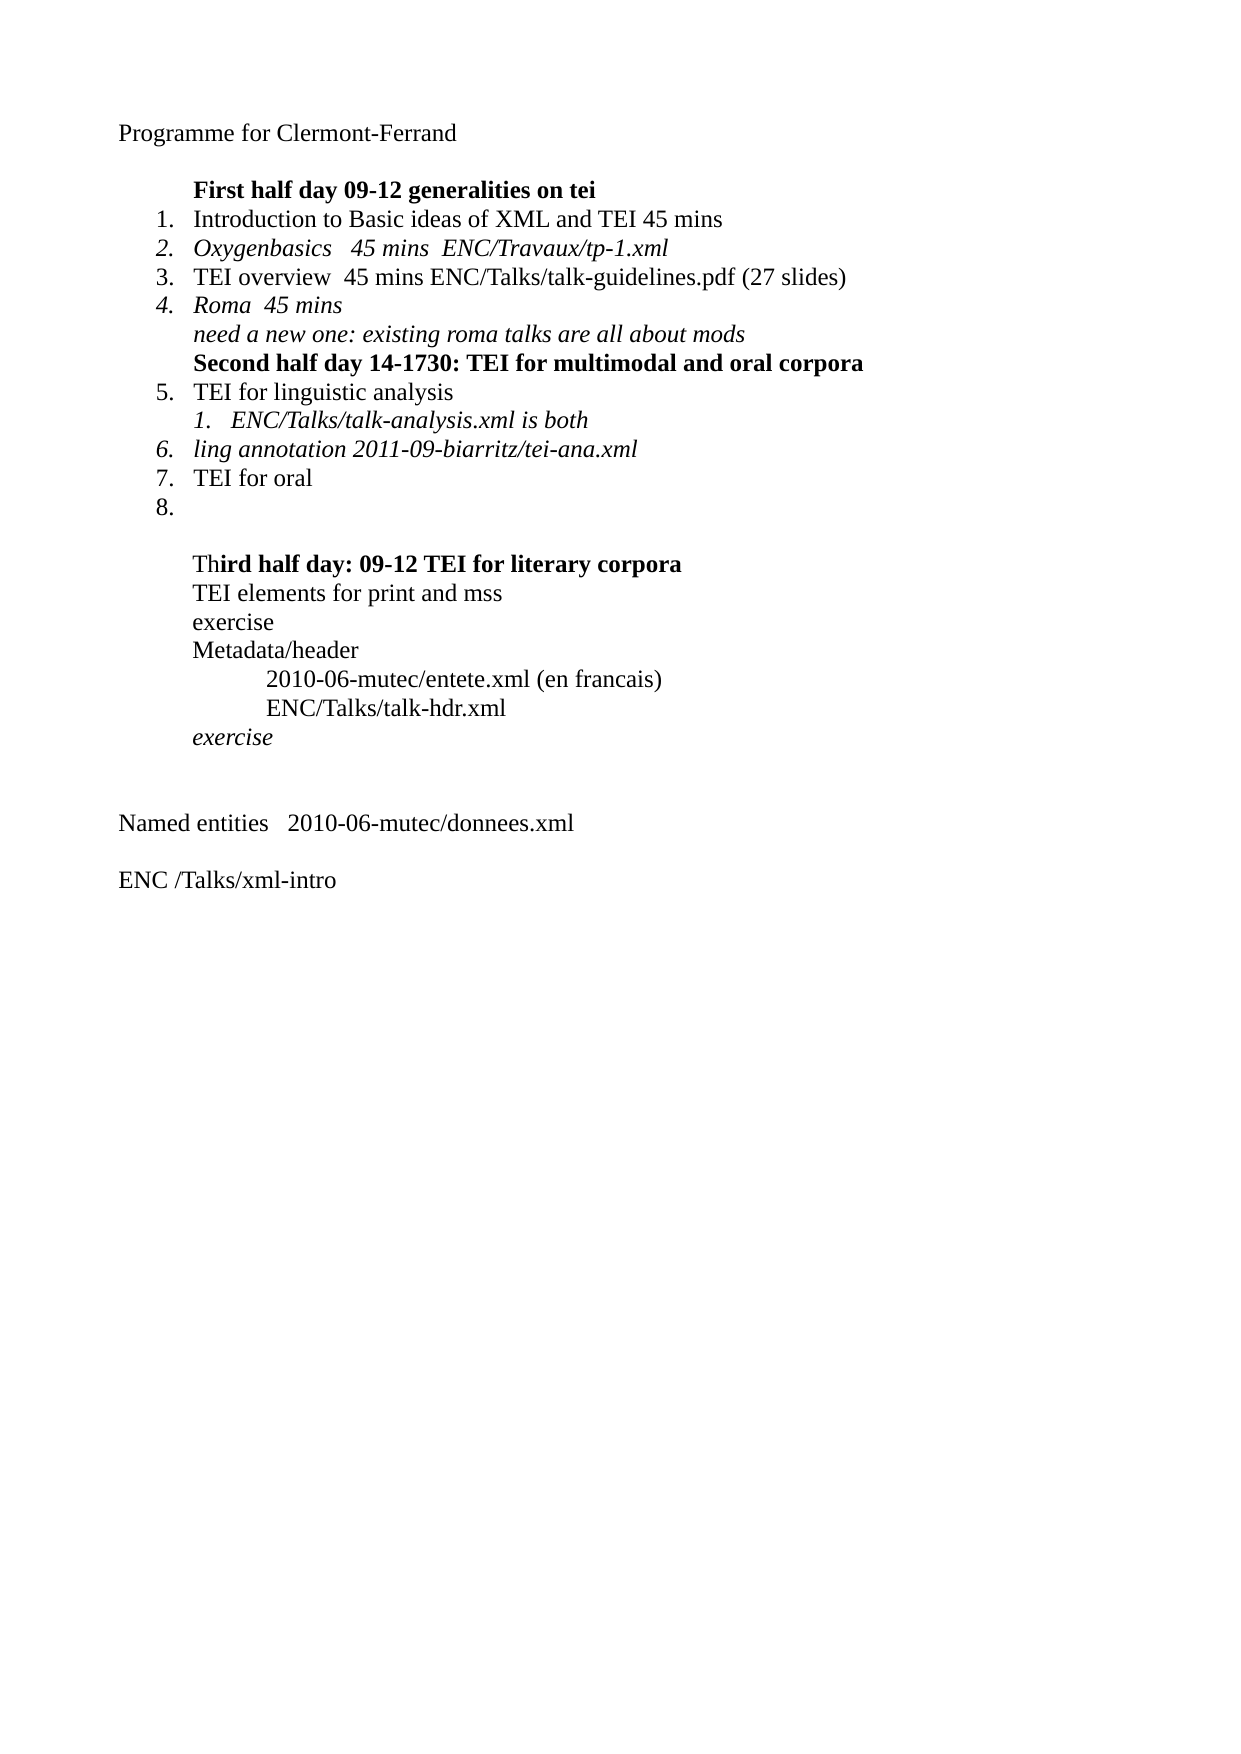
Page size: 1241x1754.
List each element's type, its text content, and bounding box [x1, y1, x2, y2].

list ENC/Talks/talk-analysis.xml is both [193, 406, 1122, 434]
text Metadata/header [118, 636, 1122, 664]
text TEI elements for print and mss [118, 578, 1122, 607]
text ENC/Talks/talk-hdr.xml [118, 693, 1122, 722]
list First half day 09-12 generalities on tei [156, 176, 1122, 204]
list TEI for oral [156, 463, 1122, 492]
text exercise [118, 722, 1122, 751]
text Third half day: 09-12 TEI for literary corpora [118, 549, 1122, 578]
text exercise [118, 607, 1122, 636]
list Introduction to Basic ideas of XML and TEI 45 mins [156, 204, 1122, 233]
list Oxygenbasics 45 mins ENC/Travaux/tp-1.xml [156, 233, 1122, 262]
list Second half day 14-1730: TEI for multimodal and oral corpora [156, 348, 1122, 377]
list TEI overview 45 mins ENC/Talks/talk-guidelines.pdf (27 slides) [156, 262, 1122, 291]
list need a new one: existing roma talks are all about mods [156, 319, 1122, 348]
text Programme for Clermont-Ferrand [118, 118, 1122, 147]
text ENC /Talks/xml-intro [118, 866, 1122, 894]
text Named entities 2010-06-mutec/donnees.xml [118, 808, 1122, 837]
text 2010-06-mutec/entete.xml (en francais) [118, 664, 1122, 693]
list TEI for linguistic analysis [156, 377, 1122, 406]
list ling annotation 2011-09-biarritz/tei-ana.xml [156, 434, 1122, 463]
list Roma 45 mins [156, 291, 1122, 319]
